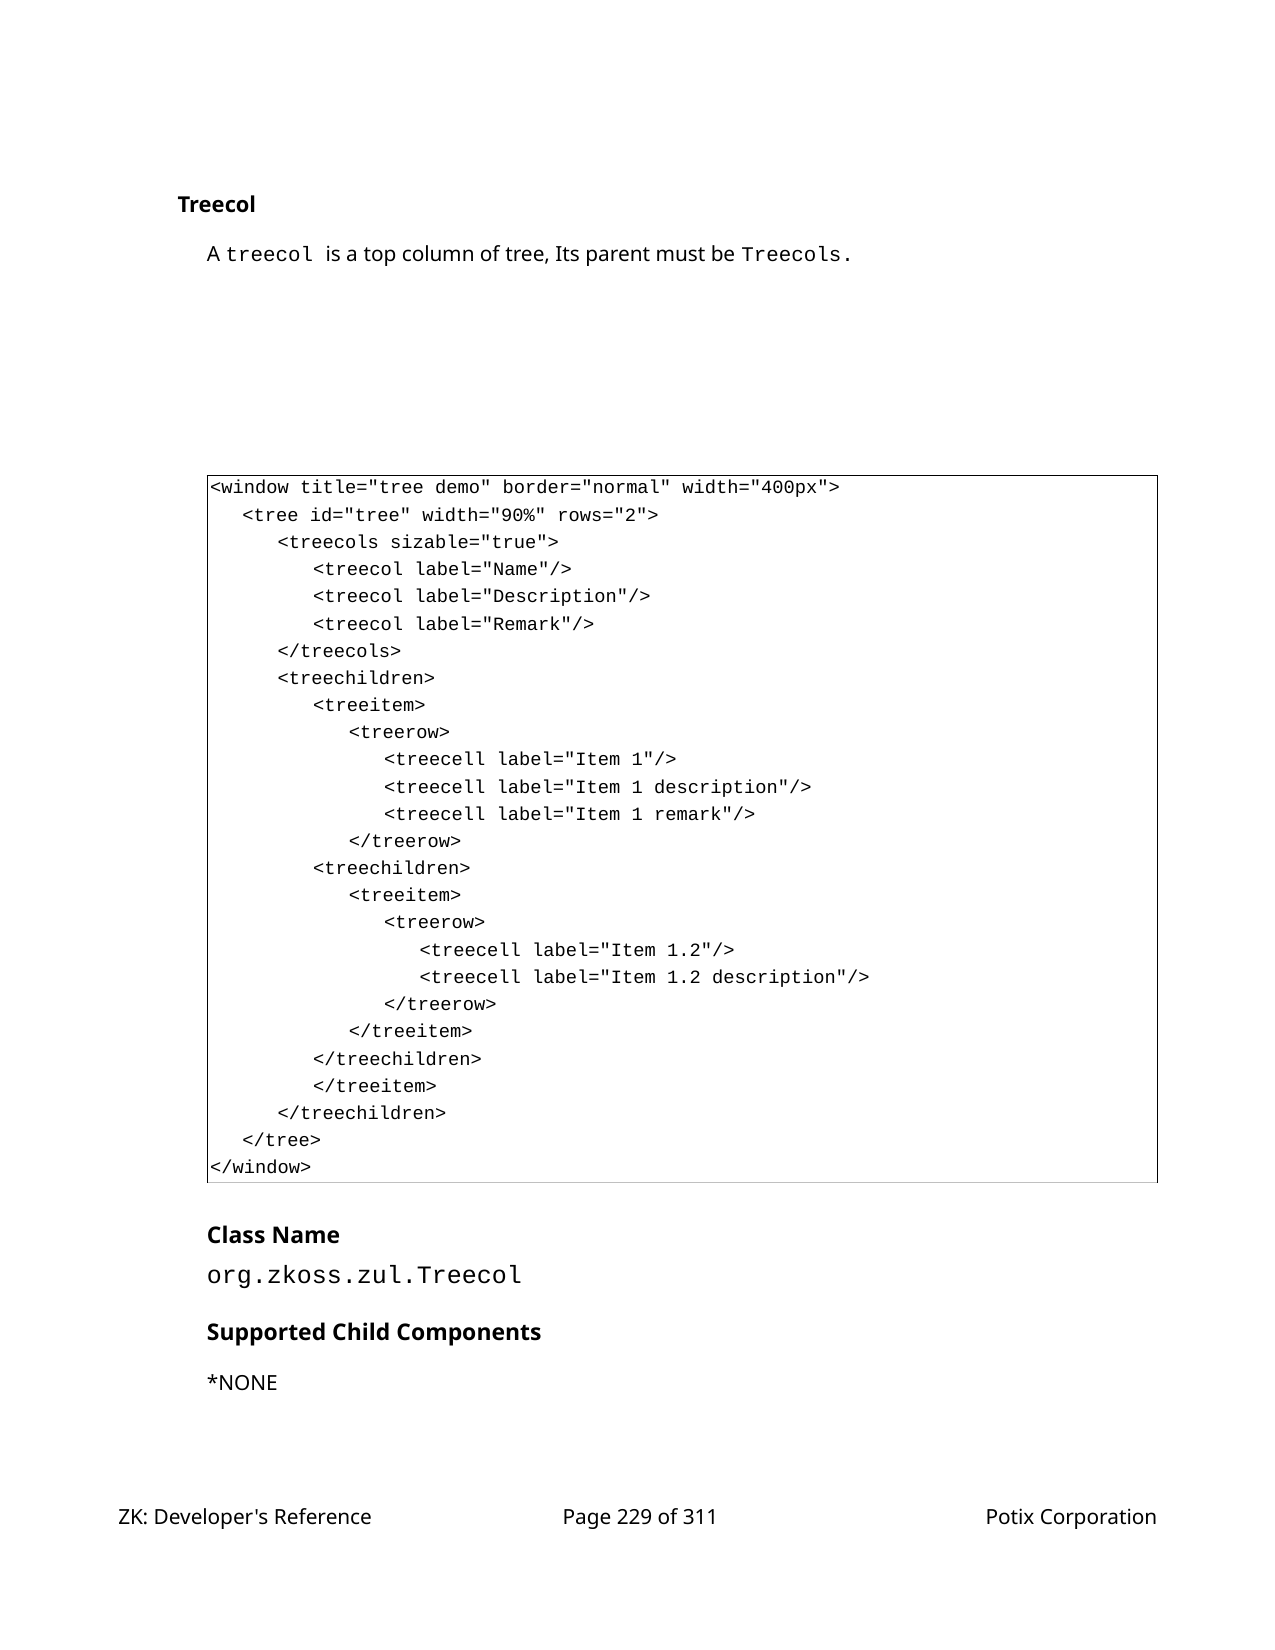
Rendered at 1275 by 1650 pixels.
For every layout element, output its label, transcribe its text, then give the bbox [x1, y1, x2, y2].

subtitle Treecol [177, 189, 1157, 219]
text <treechildren> [208, 666, 1157, 690]
text *NONE [207, 1368, 1157, 1396]
text A treecol is a top column of tree, Its parent must be Treecols. [207, 239, 1157, 268]
text <treecol label="Remark"/> [208, 611, 1157, 636]
text </treeitem> [208, 1019, 1157, 1043]
text <treerow> [208, 910, 1157, 935]
text <treerow> [208, 720, 1157, 744]
text <window title="tree demo" border="normal" width="400px"> [208, 476, 1157, 500]
text </tree> [208, 1128, 1157, 1152]
text <treecell label="Item 1"/> [208, 747, 1157, 772]
text <treeitem> [208, 883, 1157, 907]
text </treechildren> [208, 1101, 1157, 1125]
subtitle Class Name [207, 1219, 1157, 1250]
text </treeitem> [208, 1073, 1157, 1098]
text <treecols sizable="true"> [208, 530, 1157, 554]
text <treecol label="Name"/> [208, 557, 1157, 581]
text <treecell label="Item 1 description"/> [208, 774, 1157, 799]
text </treechildren> [208, 1046, 1157, 1071]
text </treerow> [208, 992, 1157, 1016]
text </treerow> [208, 829, 1157, 853]
text </treecols> [208, 638, 1157, 663]
text <treecell label="Item 1 remark"/> [208, 802, 1157, 826]
text <tree id="tree" width="90%" rows="2"> [208, 503, 1157, 527]
text <treecell label="Item 1.2 description"/> [208, 965, 1157, 989]
text <treechildren> [208, 856, 1157, 880]
text <treecol label="Description"/> [208, 584, 1157, 608]
subtitle Supported Child Components [207, 1316, 1157, 1347]
text <treecell label="Item 1.2"/> [208, 938, 1157, 962]
text </window> [208, 1155, 1157, 1182]
text org.zkoss.zul.Treecol [207, 1263, 1157, 1291]
text <treeitem> [208, 693, 1157, 717]
